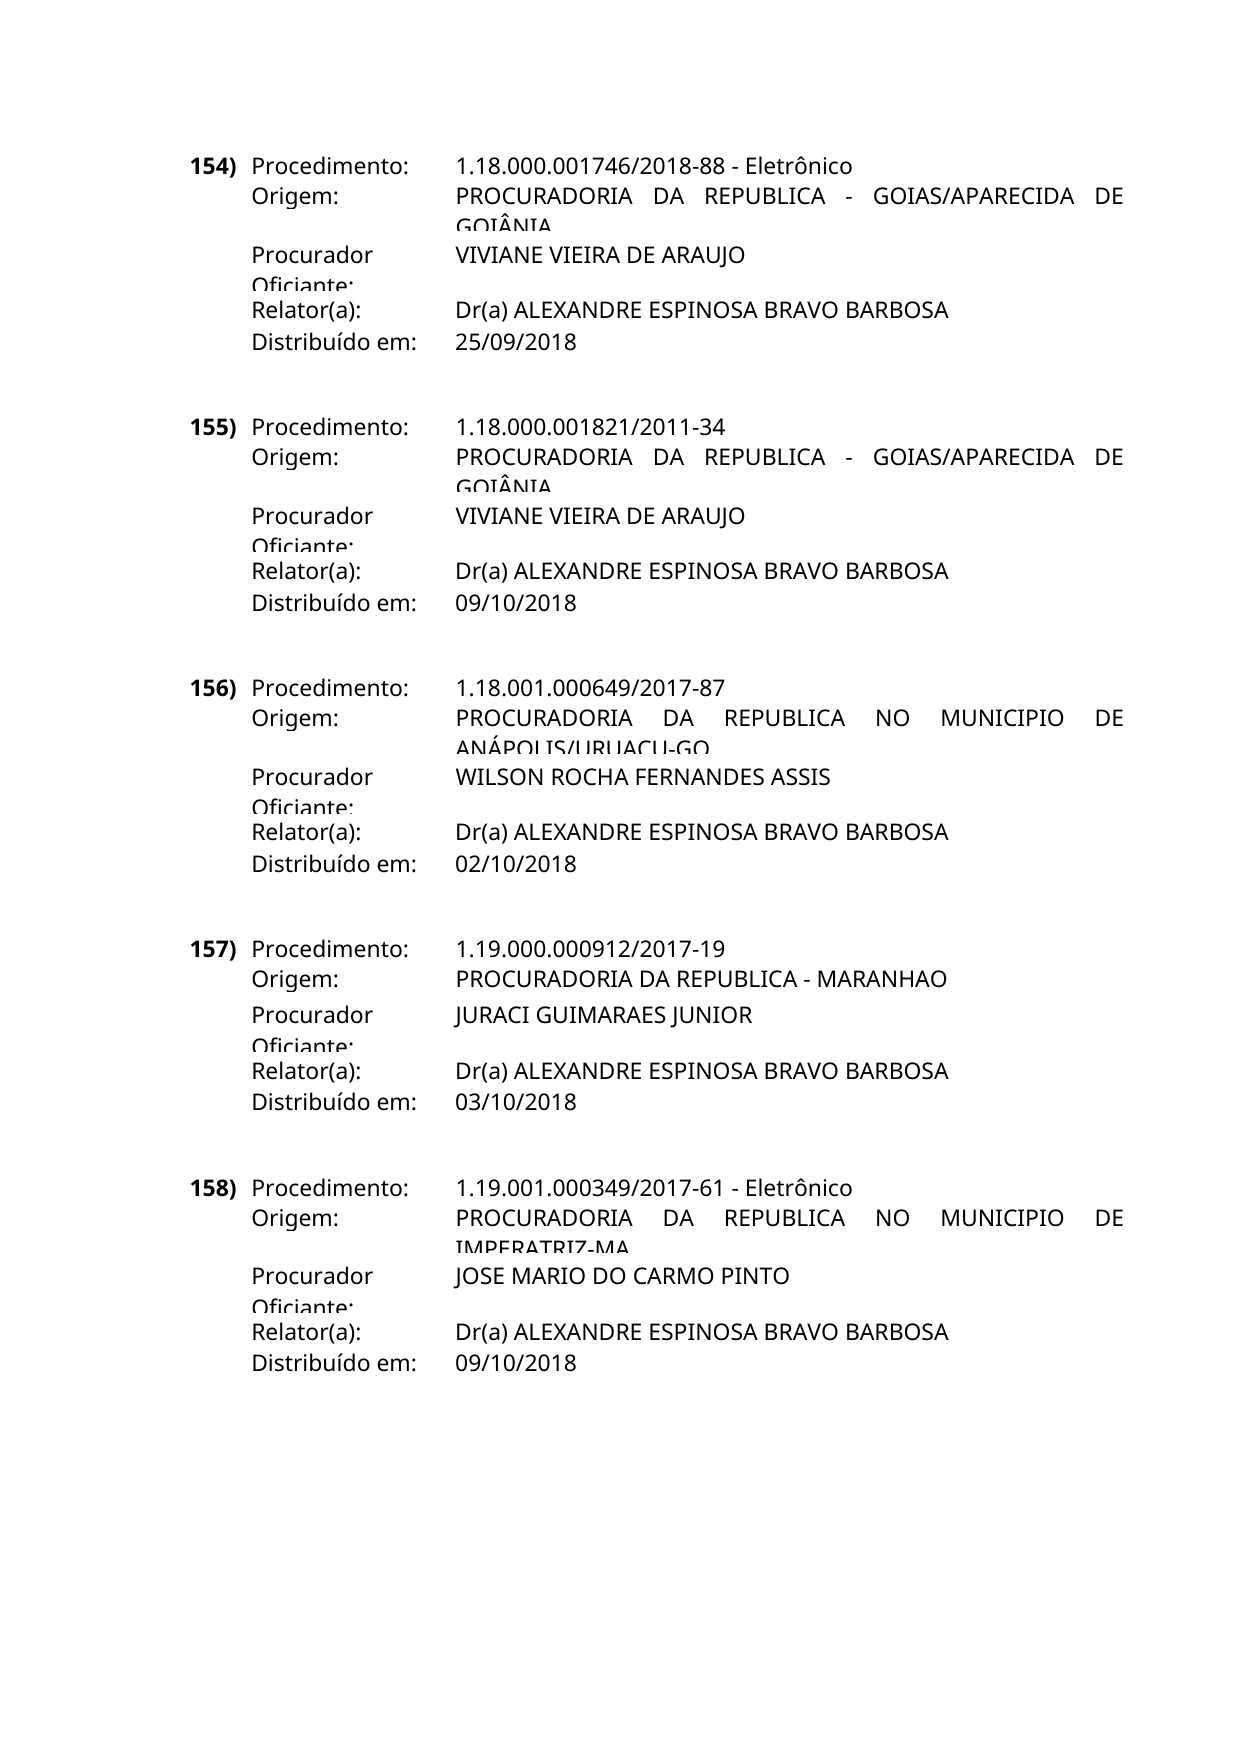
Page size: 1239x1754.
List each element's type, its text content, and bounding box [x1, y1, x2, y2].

table_cell [189, 356, 251, 411]
table_cell [1125, 992, 1239, 999]
table_cell [1125, 356, 1239, 411]
table_header Dr(a) ALEXANDRE ESPINOSA BRAVO BARBOSA [455, 1055, 1122, 1083]
table_header 02/10/2018 [455, 848, 1122, 876]
table_cell Procedimento: [251, 150, 455, 178]
table_header 03/10/2018 [455, 1086, 1122, 1115]
table_cell [455, 492, 1124, 499]
table_cell Procurador Oficiante: [251, 239, 455, 291]
table_cell [251, 1116, 455, 1172]
table_cell [1125, 1230, 1239, 1253]
table_header Relator(a): [251, 294, 455, 323]
table_cell [0, 933, 189, 962]
table_cell [0, 617, 189, 672]
table_cell [0, 587, 189, 617]
table_cell [1125, 999, 1239, 1050]
table_cell JOSE MARIO DO CARMO PINTO [455, 1260, 1124, 1311]
table_cell [0, 411, 189, 439]
table_cell [189, 999, 251, 1050]
table_cell [1125, 848, 1239, 878]
table_cell PROCURADORIA DA REPUBLICA - GOIAS/APARECIDA DE GOIÂNIA [455, 441, 1124, 492]
table_header Dr(a) ALEXANDRE ESPINOSA BRAVO BARBOSA [455, 1316, 1122, 1344]
table_cell [0, 1116, 189, 1172]
table_cell [0, 209, 189, 231]
table_cell [455, 1253, 1124, 1260]
table_header [1125, 0, 1239, 150]
table_cell [0, 1172, 189, 1200]
table_cell [189, 470, 251, 492]
table_header Distribuído em: [251, 1347, 455, 1376]
table_cell [251, 753, 455, 761]
table_cell [1125, 753, 1239, 761]
table_cell [189, 441, 251, 469]
table_cell [189, 848, 251, 878]
table_cell [189, 587, 251, 617]
table_cell PROCURADORIA DA REPUBLICA NO MUNICIPIO DE IMPERATRIZ-MA [455, 1202, 1124, 1253]
table_cell [189, 878, 251, 933]
table_header Dr(a) ALEXANDRE ESPINOSA BRAVO BARBOSA [455, 294, 1122, 323]
table_cell [1125, 1055, 1239, 1085]
table_cell [0, 878, 189, 933]
table_cell [0, 1202, 189, 1230]
table_cell [0, 326, 189, 356]
table_cell [0, 992, 189, 999]
table_cell Procurador Oficiante: [251, 999, 455, 1052]
table_cell [1125, 1260, 1239, 1311]
table_cell [455, 992, 1124, 999]
table_cell [1125, 1086, 1239, 1116]
table_cell [1125, 672, 1239, 701]
table_cell [189, 1202, 251, 1230]
table_cell VIVIANE VIEIRA DE ARAUJO [455, 500, 1124, 551]
table_header Distribuído em: [251, 1086, 455, 1115]
table_header [189, 0, 251, 150]
table_cell [1125, 963, 1239, 992]
table_cell [189, 231, 251, 238]
table_cell [189, 753, 251, 761]
table_cell [1125, 1202, 1239, 1230]
table_cell [251, 878, 455, 933]
table_cell [1125, 1347, 1239, 1377]
table_cell [0, 356, 189, 411]
table_cell Procurador Oficiante: [251, 500, 455, 552]
table_cell [0, 1316, 189, 1346]
table_cell [251, 356, 455, 411]
table_cell [0, 1347, 189, 1377]
table_cell [1125, 326, 1239, 356]
table_cell PROCURADORIA DA REPUBLICA - MARANHAO [455, 963, 1124, 992]
table_cell [0, 492, 189, 499]
table_cell [0, 1230, 189, 1253]
table_header Dr(a) ALEXANDRE ESPINOSA BRAVO BARBOSA [455, 555, 1122, 584]
table_cell [189, 1086, 251, 1116]
table_cell [0, 1055, 189, 1085]
table_cell [1125, 731, 1239, 753]
table_cell [189, 992, 251, 999]
table_cell [0, 702, 189, 731]
table_cell [189, 1055, 251, 1085]
table_header Dr(a) ALEXANDRE ESPINOSA BRAVO BARBOSA [455, 816, 1122, 845]
table_cell [1125, 470, 1239, 492]
table_cell [189, 816, 251, 846]
table_cell 154) [189, 150, 251, 178]
table_cell [0, 848, 189, 878]
table_cell [189, 492, 251, 499]
table_cell [189, 1253, 251, 1260]
table_cell [0, 231, 189, 238]
table_cell [455, 1116, 1124, 1172]
table_cell [189, 963, 251, 992]
table_cell [251, 731, 455, 753]
table_cell [251, 470, 455, 492]
table_cell [189, 180, 251, 208]
table_header [251, 0, 455, 150]
table_cell [1125, 492, 1239, 499]
table_cell Procedimento: [251, 933, 455, 962]
table_cell [455, 356, 1124, 411]
table_cell [1125, 1116, 1239, 1172]
table_cell [1125, 702, 1239, 731]
table_cell [189, 294, 251, 324]
table_cell Origem: [251, 963, 455, 992]
table_cell WILSON ROCHA FERNANDES ASSIS [455, 761, 1124, 812]
table_header 09/10/2018 [455, 587, 1122, 615]
table_cell [189, 702, 251, 731]
table_cell [455, 231, 1124, 238]
table_cell [0, 1253, 189, 1260]
table_cell [189, 1260, 251, 1311]
table_header Distribuído em: [251, 848, 455, 876]
table_cell Origem: [251, 1202, 455, 1230]
table_header Distribuído em: [251, 326, 455, 354]
table_cell [1125, 587, 1239, 617]
table_cell [189, 239, 251, 289]
table_cell [251, 992, 455, 999]
table_cell [1125, 209, 1239, 231]
table_header 25/09/2018 [455, 326, 1122, 354]
table_cell [0, 470, 189, 492]
table_cell [1125, 816, 1239, 846]
table_cell 155) [189, 411, 251, 439]
table_cell Origem: [251, 441, 455, 469]
table_cell [189, 761, 251, 812]
table_header Relator(a): [251, 1316, 455, 1344]
table_cell [1125, 411, 1239, 439]
table_cell 156) [189, 672, 251, 701]
table_cell [189, 1347, 251, 1377]
table_cell Procedimento: [251, 672, 455, 701]
table_cell Procedimento: [251, 1172, 455, 1200]
table_cell 1.19.000.000912/2017-19 [455, 933, 1124, 962]
table_header Relator(a): [251, 816, 455, 845]
table_cell [1125, 150, 1239, 178]
table_cell [1125, 555, 1239, 585]
table_cell [251, 1230, 455, 1253]
table_cell [189, 326, 251, 356]
table_cell [0, 441, 189, 469]
table_cell [455, 617, 1124, 672]
table_cell [455, 878, 1124, 933]
table_cell [0, 731, 189, 753]
table_header 09/10/2018 [455, 1347, 1122, 1376]
table_cell Origem: [251, 702, 455, 731]
table_cell JURACI GUIMARAES JUNIOR [455, 999, 1124, 1050]
table_cell [251, 1253, 455, 1260]
table_cell [189, 617, 251, 672]
table_cell [189, 1230, 251, 1253]
table_cell [1125, 500, 1239, 551]
table_cell [251, 617, 455, 672]
table_cell PROCURADORIA DA REPUBLICA - GOIAS/APARECIDA DE GOIÂNIA [455, 180, 1124, 231]
table_header Distribuído em: [251, 587, 455, 615]
table_cell [0, 1086, 189, 1116]
table_cell [0, 239, 189, 289]
table_cell [0, 180, 189, 208]
table_cell [1125, 617, 1239, 672]
table_cell 1.18.000.001746/2018-88 - Eletrônico [455, 150, 1124, 178]
table_cell [0, 963, 189, 992]
table_cell VIVIANE VIEIRA DE ARAUJO [455, 239, 1124, 289]
table_cell [0, 672, 189, 701]
table_cell [1125, 878, 1239, 933]
table_header Relator(a): [251, 555, 455, 584]
table_cell Procedimento: [251, 411, 455, 439]
table_cell [1125, 239, 1239, 289]
table_cell [1125, 1253, 1239, 1260]
table_cell [0, 816, 189, 846]
table_cell [251, 231, 455, 238]
table_cell [189, 731, 251, 753]
table_cell 157) [189, 933, 251, 962]
table_cell [251, 209, 455, 231]
table_header [455, 0, 1124, 150]
table_cell Procurador Oficiante: [251, 761, 455, 813]
table_cell PROCURADORIA DA REPUBLICA NO MUNICIPIO DE ANÁPOLIS/URUAÇU-GO [455, 702, 1124, 753]
table_cell [1125, 933, 1239, 962]
table_cell [1125, 231, 1239, 238]
table_cell [0, 500, 189, 551]
table_cell [251, 1347, 1124, 1377]
table_cell [189, 500, 251, 551]
table_cell [0, 150, 189, 178]
table_cell [189, 1116, 251, 1172]
table_cell [1125, 294, 1239, 324]
table_cell [1125, 441, 1239, 469]
table_cell [1125, 1172, 1239, 1200]
table_cell [0, 999, 189, 1050]
table_cell Origem: [251, 180, 455, 208]
table_cell [189, 1316, 251, 1346]
table_cell [0, 761, 189, 812]
table_cell [0, 753, 189, 761]
table_header [0, 0, 189, 150]
table_cell 1.19.001.000349/2017-61 - Eletrônico [455, 1172, 1124, 1200]
table_header Relator(a): [251, 1055, 455, 1083]
table_cell [1125, 761, 1239, 812]
table_cell [1125, 180, 1239, 208]
table_cell Procurador Oficiante: [251, 1260, 455, 1313]
table_cell [0, 294, 189, 324]
table_cell [251, 492, 455, 499]
table_cell [189, 209, 251, 231]
table_cell 158) [189, 1172, 251, 1200]
table_cell 1.18.001.000649/2017-87 [455, 672, 1124, 701]
table_cell [1125, 1316, 1239, 1346]
table_cell [0, 555, 189, 585]
table_cell [0, 1260, 189, 1311]
table_cell 1.18.000.001821/2011-34 [455, 411, 1124, 439]
table_cell [189, 555, 251, 585]
table_cell [251, 1316, 1124, 1346]
table_cell [455, 753, 1124, 761]
